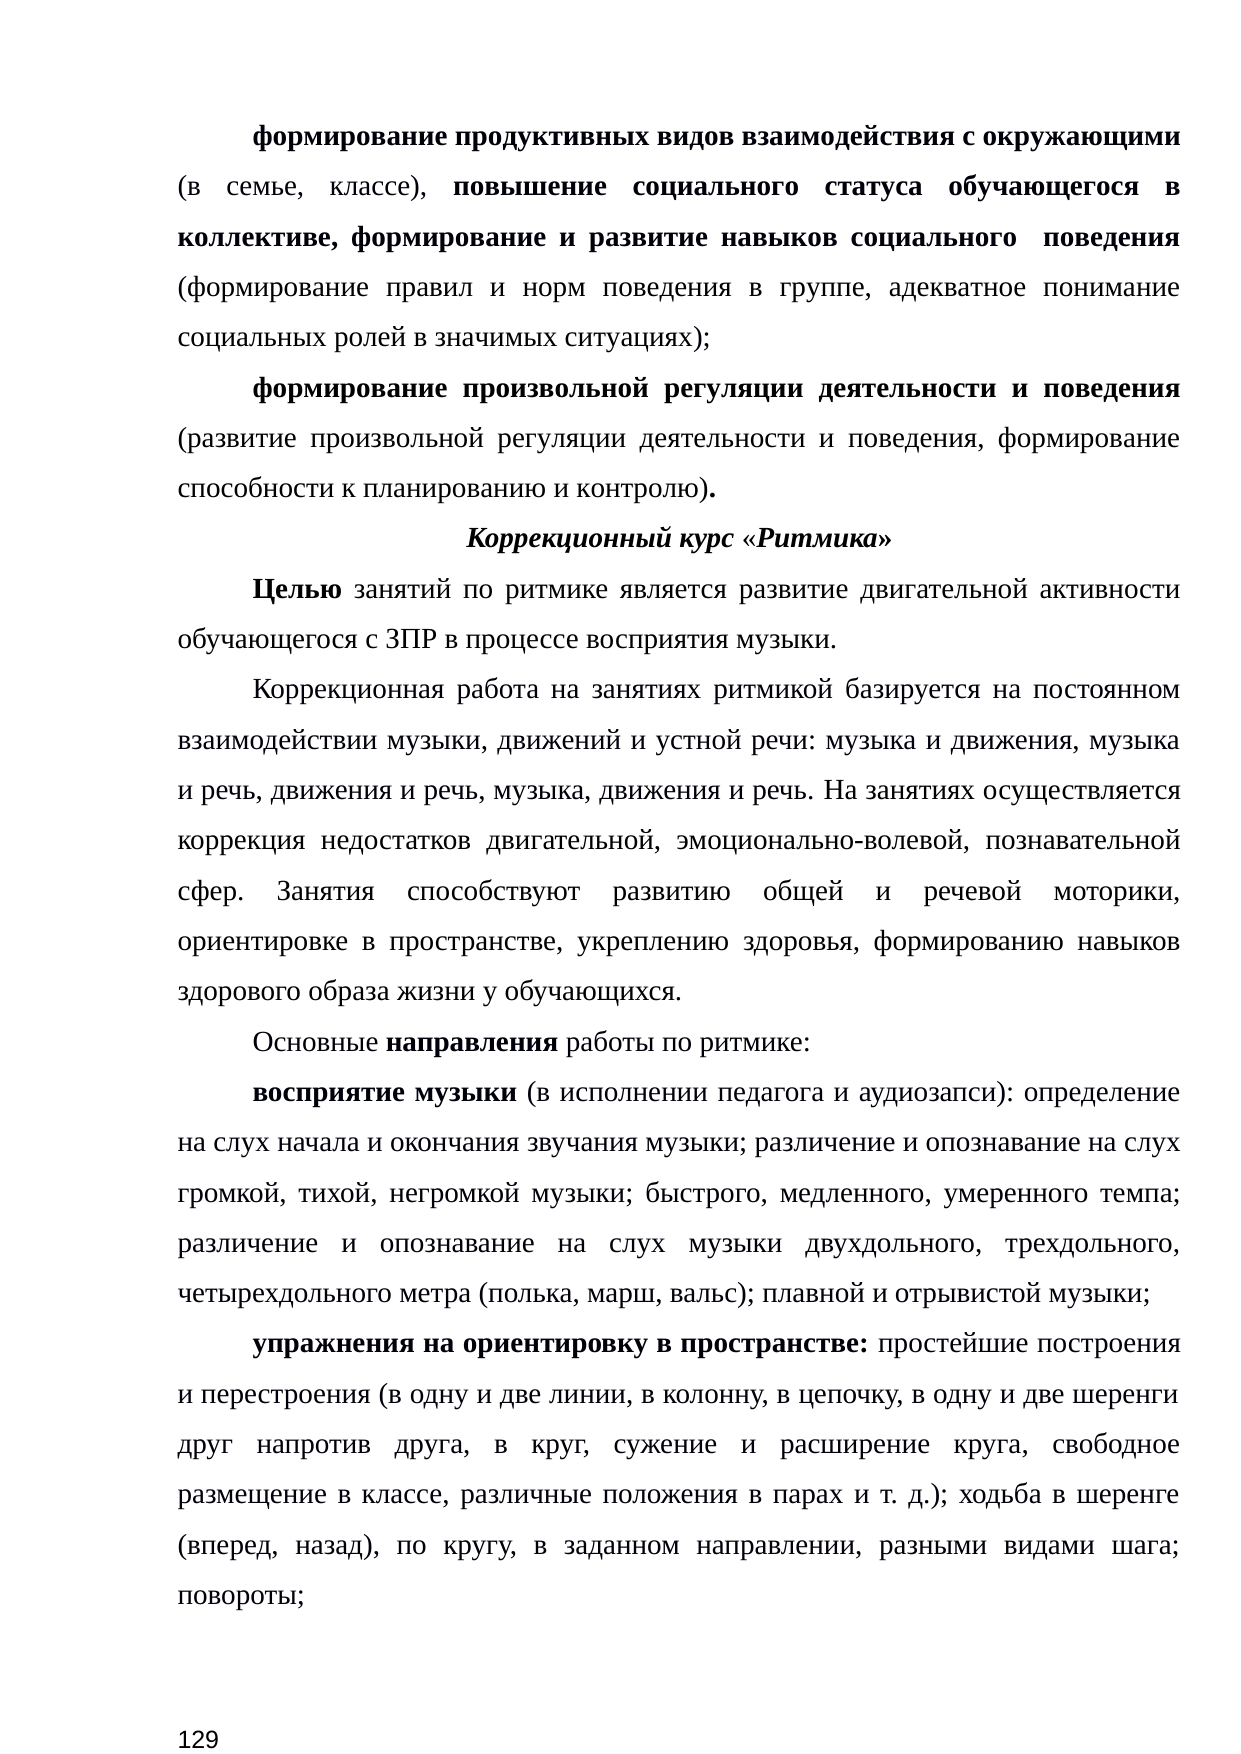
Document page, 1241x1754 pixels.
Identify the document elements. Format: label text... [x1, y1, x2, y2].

text Основные направления работы по ритмике: [177, 1024, 1181, 1057]
text формирование продуктивных видов взаимодействия с окружающими (в семье, классе), повышение социального статуса обучающегося в коллективе, формирование и развитие навыков социального поведения (формирование правил и норм поведения в группе, адекватное понимание социальных ролей в значимых ситуациях); [177, 118, 1181, 353]
text Коррекционная работа на занятиях ритмикой базируется на постоянном взаимодействии музыки, движений и устной речи: музыка и движения, музыка и речь, движения и речь, музыка, движения и речь. На занятиях осуществляется коррекция недостатков двигательной, эмоционально-волевой, познавательной сфер. Занятия способствуют развитию общей и речевой моторики, ориентировке в пространстве, укреплению здоровья, формированию навыков здорового образа жизни у обучающихся. [177, 672, 1181, 1007]
text восприятие музыки (в исполнении педагога и аудиозапси): определение на слух начала и окончания звучания музыки; различение и опознавание на слух громкой, тихой, негромкой музыки; быстрого, медленного, умеренного темпа; различение и опознавание на слух музыки двухдольного, трехдольного, четырехдольного метра (полька, марш, вальс); плавной и отрывистой музыки; [177, 1074, 1181, 1309]
text Коррекционный курс «Ритмика» [177, 521, 1181, 554]
text Целью занятий по ритмике является развитие двигательной активности обучающегося с ЗПР в процессе восприятия музыки. [177, 571, 1181, 655]
text упражнения на ориентировку в пространстве: простейшие построения и перестроения (в одну и две линии, в колонну, в цепочку, в одну и две шеренги друг напротив друга, в круг, сужение и расширение круга, свободное размещение в классе, различные положения в парах и т. д.); ходьба в шеренге (вперед, назад), по кругу, в заданном направлении, разными видами шага; повороты; [177, 1326, 1181, 1611]
text формирование произвольной регуляции деятельности и поведения (развитие произвольной регуляции деятельности и поведения, формирование способности к планированию и контролю). [177, 370, 1181, 504]
